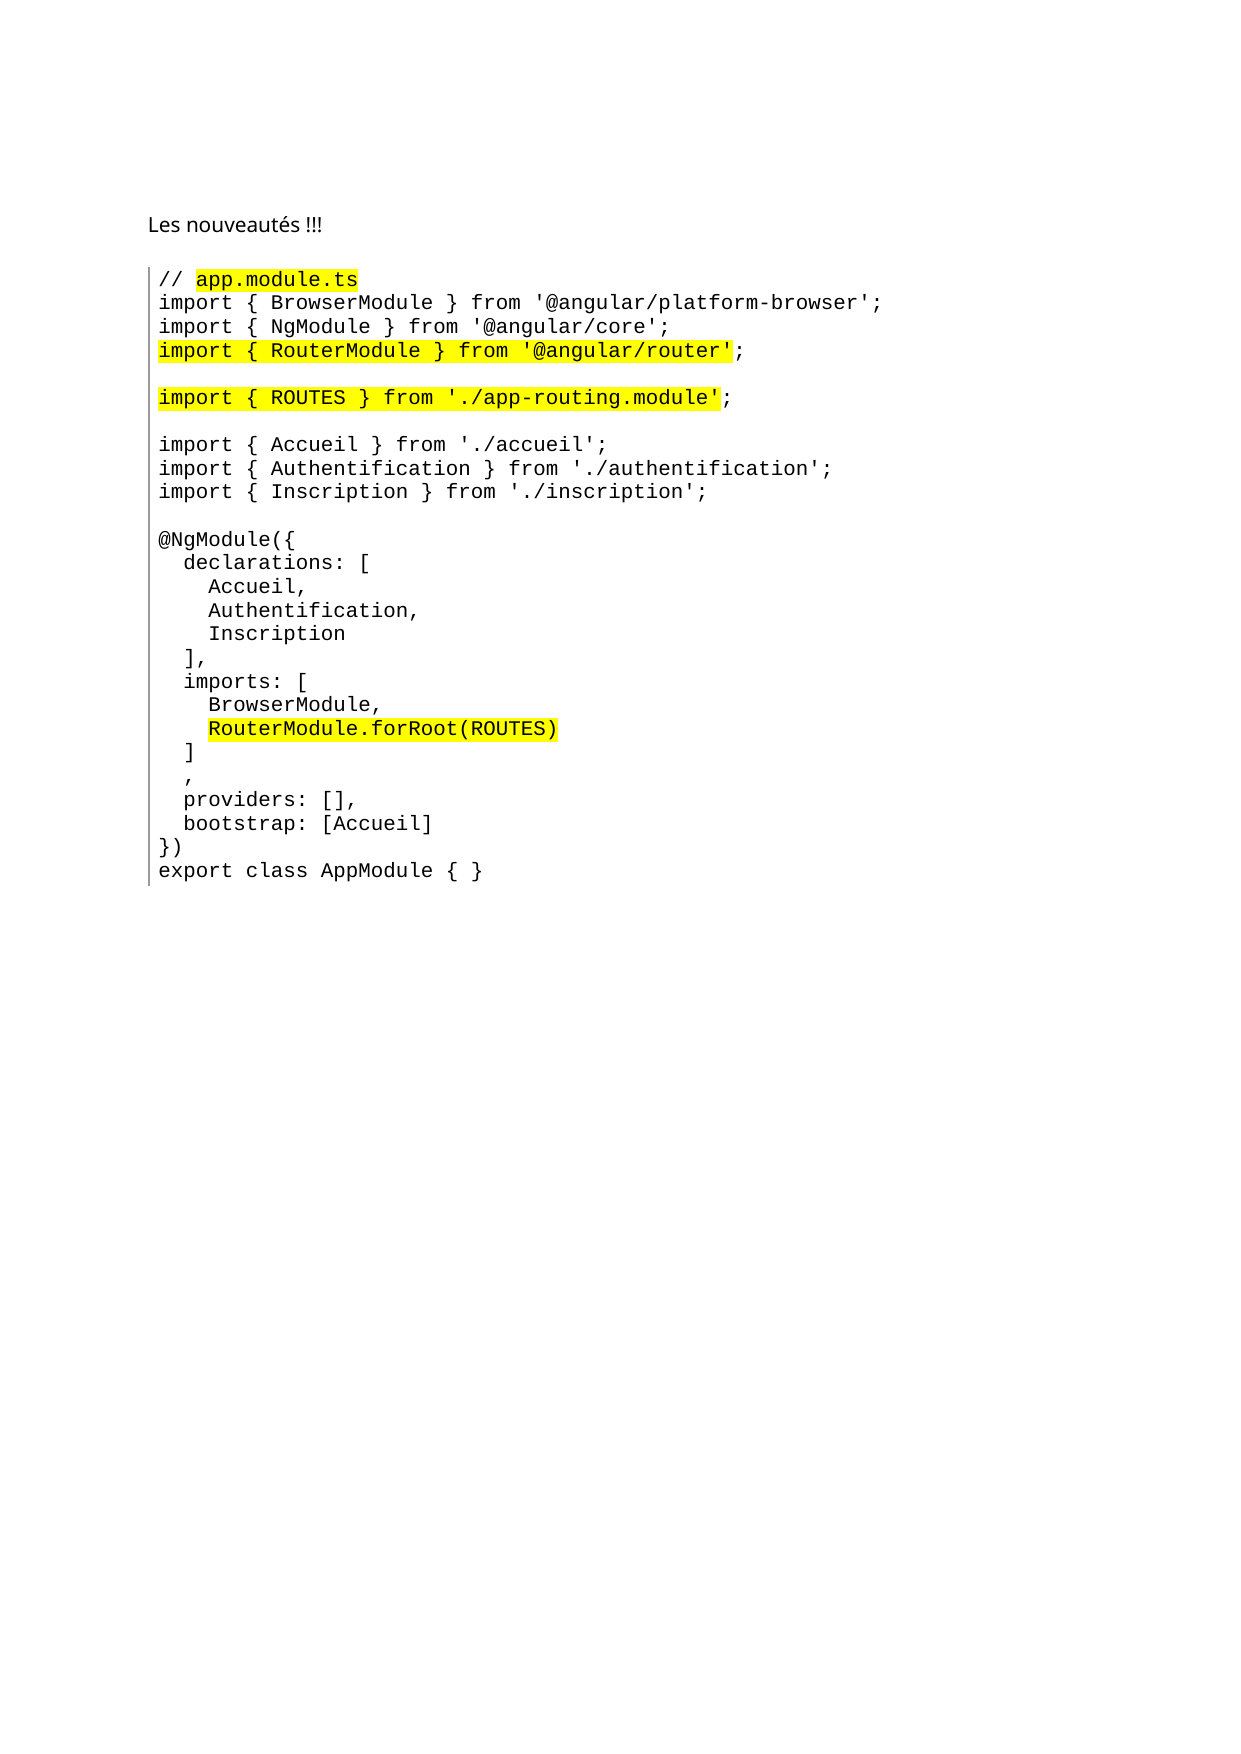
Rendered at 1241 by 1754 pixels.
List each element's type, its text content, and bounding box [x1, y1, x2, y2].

text Les nouveautés !!! [148, 210, 1092, 238]
text // app.module.ts import { BrowserModule } from '@angular/platform-browser'; import { NgModule } from '@angular/core'; import { RouterModule } from '@angular/router'; import { ROUTES } from './app-routing.module'; import { Accueil } from './accueil'; import { Authentification } from './authentification'; import { Inscription } from './inscription'; @NgModule({ declarations: [ Accueil, Authentification, Inscription ], imports: [ BrowserModule, RouterModule.forRoot(ROUTES) ] , providers: [], bootstrap: [Accueil] }) export class AppModule { } [150, 267, 1092, 886]
